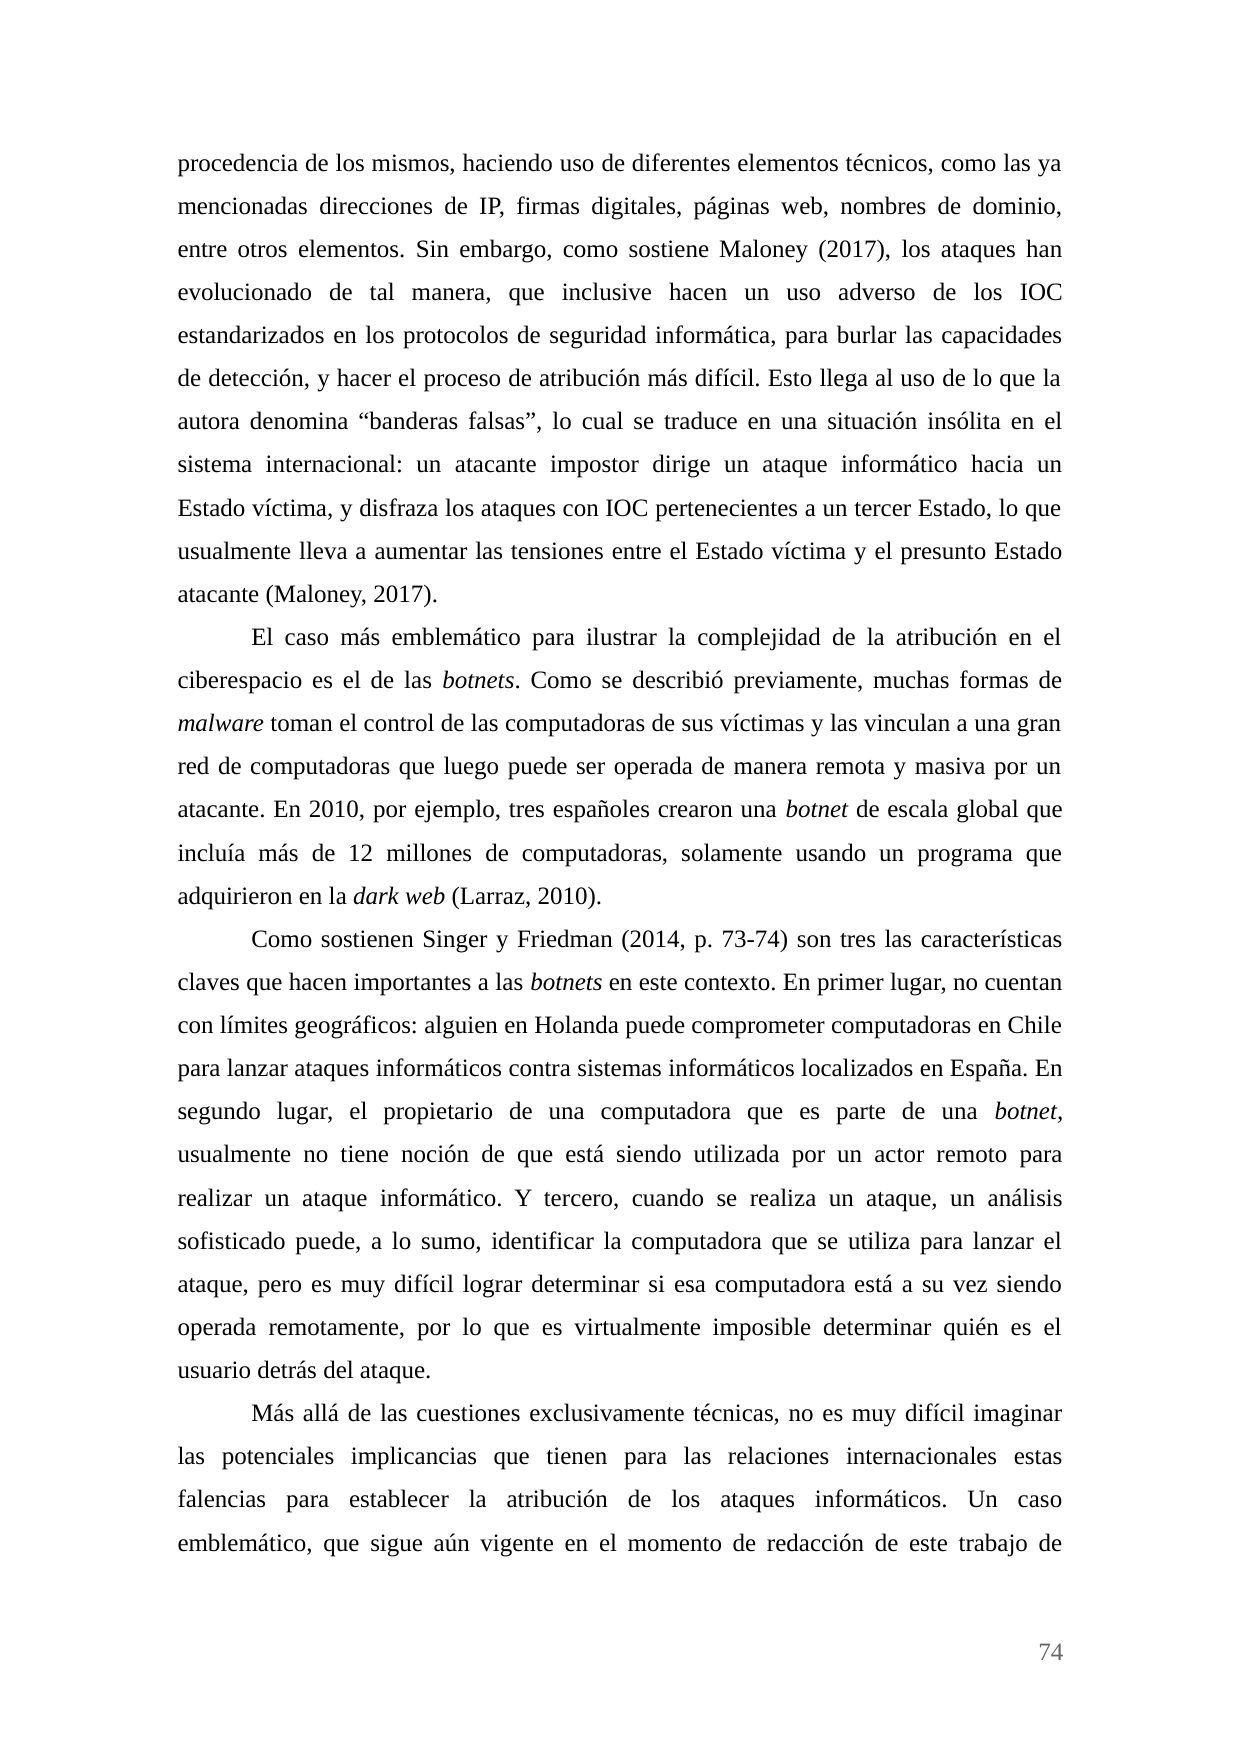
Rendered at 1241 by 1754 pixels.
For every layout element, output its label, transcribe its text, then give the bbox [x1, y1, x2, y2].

text Más allá de las cuestiones exclusivamente técnicas, no es muy difícil imaginar las potenciales implicancias que tienen para las relaciones internacionales estas falencias para establecer la atribución de los ataques informáticos. Un caso emblemático, que sigue aún vigente en el momento de redacción de este trabajo de [177, 1398, 1063, 1556]
text El caso más emblemático para ilustrar la complejidad de la atribución en el ciberespacio es el de las botnets. Como se describió previamente, muchas formas de malware toman el control de las computadoras de sus víctimas y las vinculan a una gran red de computadoras que luego puede ser operada de manera remota y masiva por un atacante. En 2010, por ejemplo, tres españoles crearon una botnet de escala global que incluía más de 12 millones de computadoras, solamente usando un programa que adquirieron en la dark web (Larraz, 2010). [177, 622, 1063, 909]
text procedencia de los mismos, haciendo uso de diferentes elementos técnicos, como las ya mencionadas direcciones de IP, firmas digitales, páginas web, nombres de dominio, entre otros elementos. Sin embargo, como sostiene Maloney (2017), los ataques han evolucionado de tal manera, que inclusive hacen un uso adverso de los IOC estandarizados en los protocolos de seguridad informática, para burlar las capacidades de detección, y hacer el proceso de atribución más difícil. Esto llega al uso de lo que la autora denomina “banderas falsas”, lo cual se traduce en una situación insólita en el sistema internacional: un atacante impostor dirige un ataque informático hacia un Estado víctima, y disfraza los ataques con IOC pertenecientes a un tercer Estado, lo que usualmente lleva a aumentar las tensiones entre el Estado víctima y el presunto Estado atacante (Maloney, 2017). [177, 148, 1063, 608]
text Como sostienen Singer y Friedman (2014, p. 73-74) son tres las características claves que hacen importantes a las botnets en este contexto. En primer lugar, no cuentan con límites geográficos: alguien en Holanda puede comprometer computadoras en Chile para lanzar ataques informáticos contra sistemas informáticos localizados en España. En segundo lugar, el propietario de una computadora que es parte de una botnet, usualmente no tiene noción de que está siendo utilizada por un actor remoto para realizar un ataque informático. Y tercero, cuando se realiza un ataque, un análisis sofisticado puede, a lo sumo, identificar la computadora que se utiliza para lanzar el ataque, pero es muy difícil lograr determinar si esa computadora está a su vez siendo operada remotamente, por lo que es virtualmente imposible determinar quién es el usuario detrás del ataque. [177, 924, 1063, 1384]
